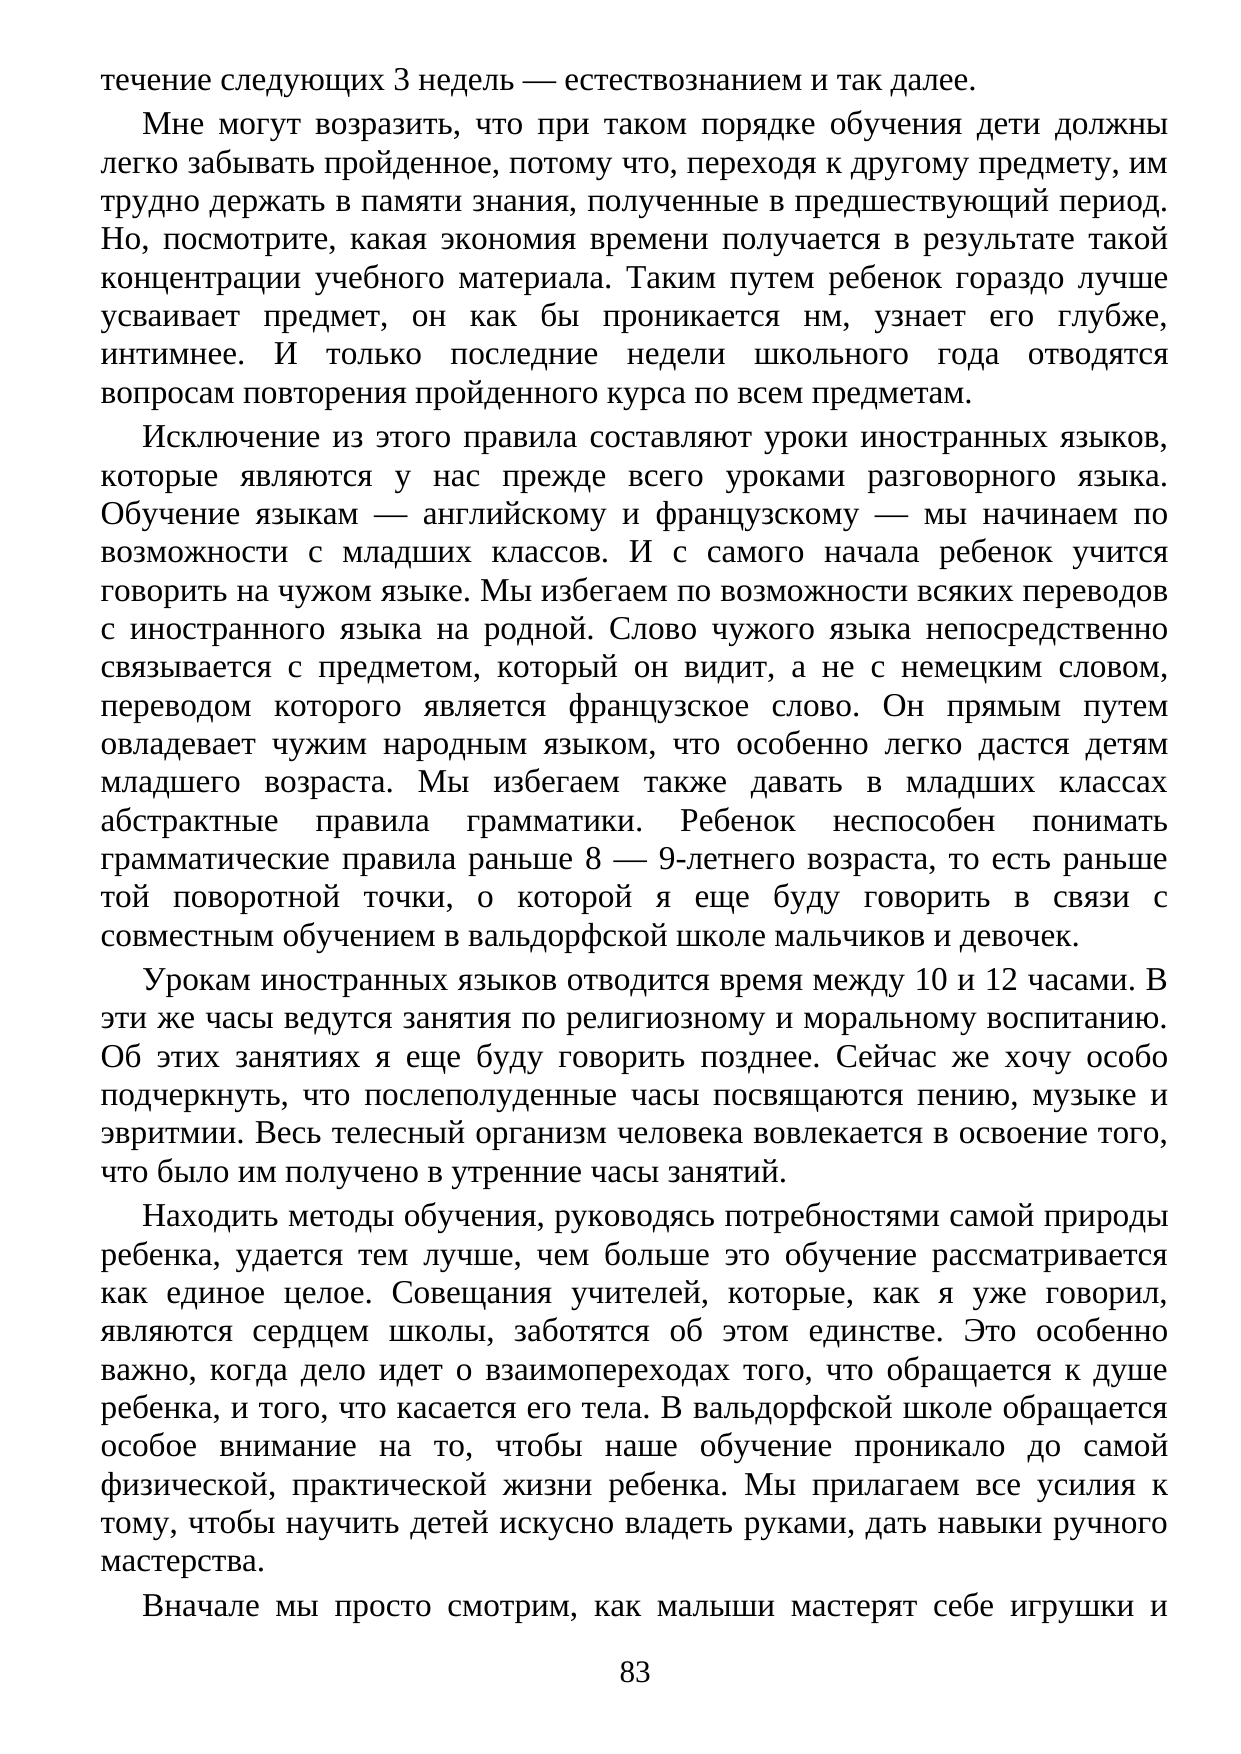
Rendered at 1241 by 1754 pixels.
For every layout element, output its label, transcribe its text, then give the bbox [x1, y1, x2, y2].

text Находить методы обучения, руководясь потребностями самой природы ребенка, удается тем лучше, чем больше это обучение рассматривается как единое целое. Совещания учителей, которые, как я уже говорил, являются сердцем школы, заботятся об этом единстве. Это особенно важно, когда дело идет о взаимопереходах того, что обращается к душе ребенка, и того, что касается его тела. В вальдорфской школе обращается особое внимание на то, чтобы наше обучение проникало до самой физической, практической жизни ребенка. Мы прилагаем все усилия к тому, чтобы научить детей искусно владеть руками, дать навыки ручного мастерства. [100, 1196, 1169, 1579]
text течение следующих 3 недель — естествознанием и так далее. [100, 59, 1169, 97]
text Урокам иностранных языков отводится время между 10 и 12 часами. В эти же часы ведутся занятия по религиозному и моральному воспитанию. Об этих занятиях я еще буду говорить позднее. Сейчас же хочу особо подчеркнуть, что послеполуденные часы посвящаются пению, музыке и эвритмии. Весь телесный организм человека вовлекается в освоение того, что было им получено в утренние часы занятий. [100, 959, 1169, 1189]
text Исключение из этого правила составляют уроки иностранных языков, которые являются у нас прежде всего уроками разговорного языка. Обучение языкам — английскому и французскому — мы начинаем по возможности с младших классов. И с самого начала ребенок учится говорить на чужом языке. Мы избегаем по возможности всяких переводов с иностранного языка на родной. Слово чужого языка непосредственно связывается с предметом, который он видит, а не с немецким словом, переводом которого является французское слово. Он прямым путем овладевает чужим народным языком, что особенно легко дастся детям младшего возраста. Мы избегаем также давать в младших классах абстрактные правила грамматики. Ребенок неспособен понимать грамматические правила раньше 8 — 9-летнего возраста, то есть раньше той поворотной точки, о которой я еще буду говорить в связи с совместным обучением в вальдорфской школе мальчиков и девочек. [100, 417, 1169, 953]
text Вначале мы просто смотрим, как малыши мастерят себе игрушки и [100, 1585, 1169, 1624]
text Мне могут возразить, что при таком порядке обучения дети должны легко забывать пройденное, потому что, переходя к другому предмету, им трудно держать в памяти знания, полученные в предшествующий период. Но, посмотрите, какая экономия времени получается в результате такой концентрации учебного материала. Таким путем ребенок гораздо лучше усваивает предмет, он как бы проникается нм, узнает его глубже, интимнее. И только последние недели школьного года отводятся вопросам повторения пройденного курса по всем предметам. [100, 104, 1169, 410]
